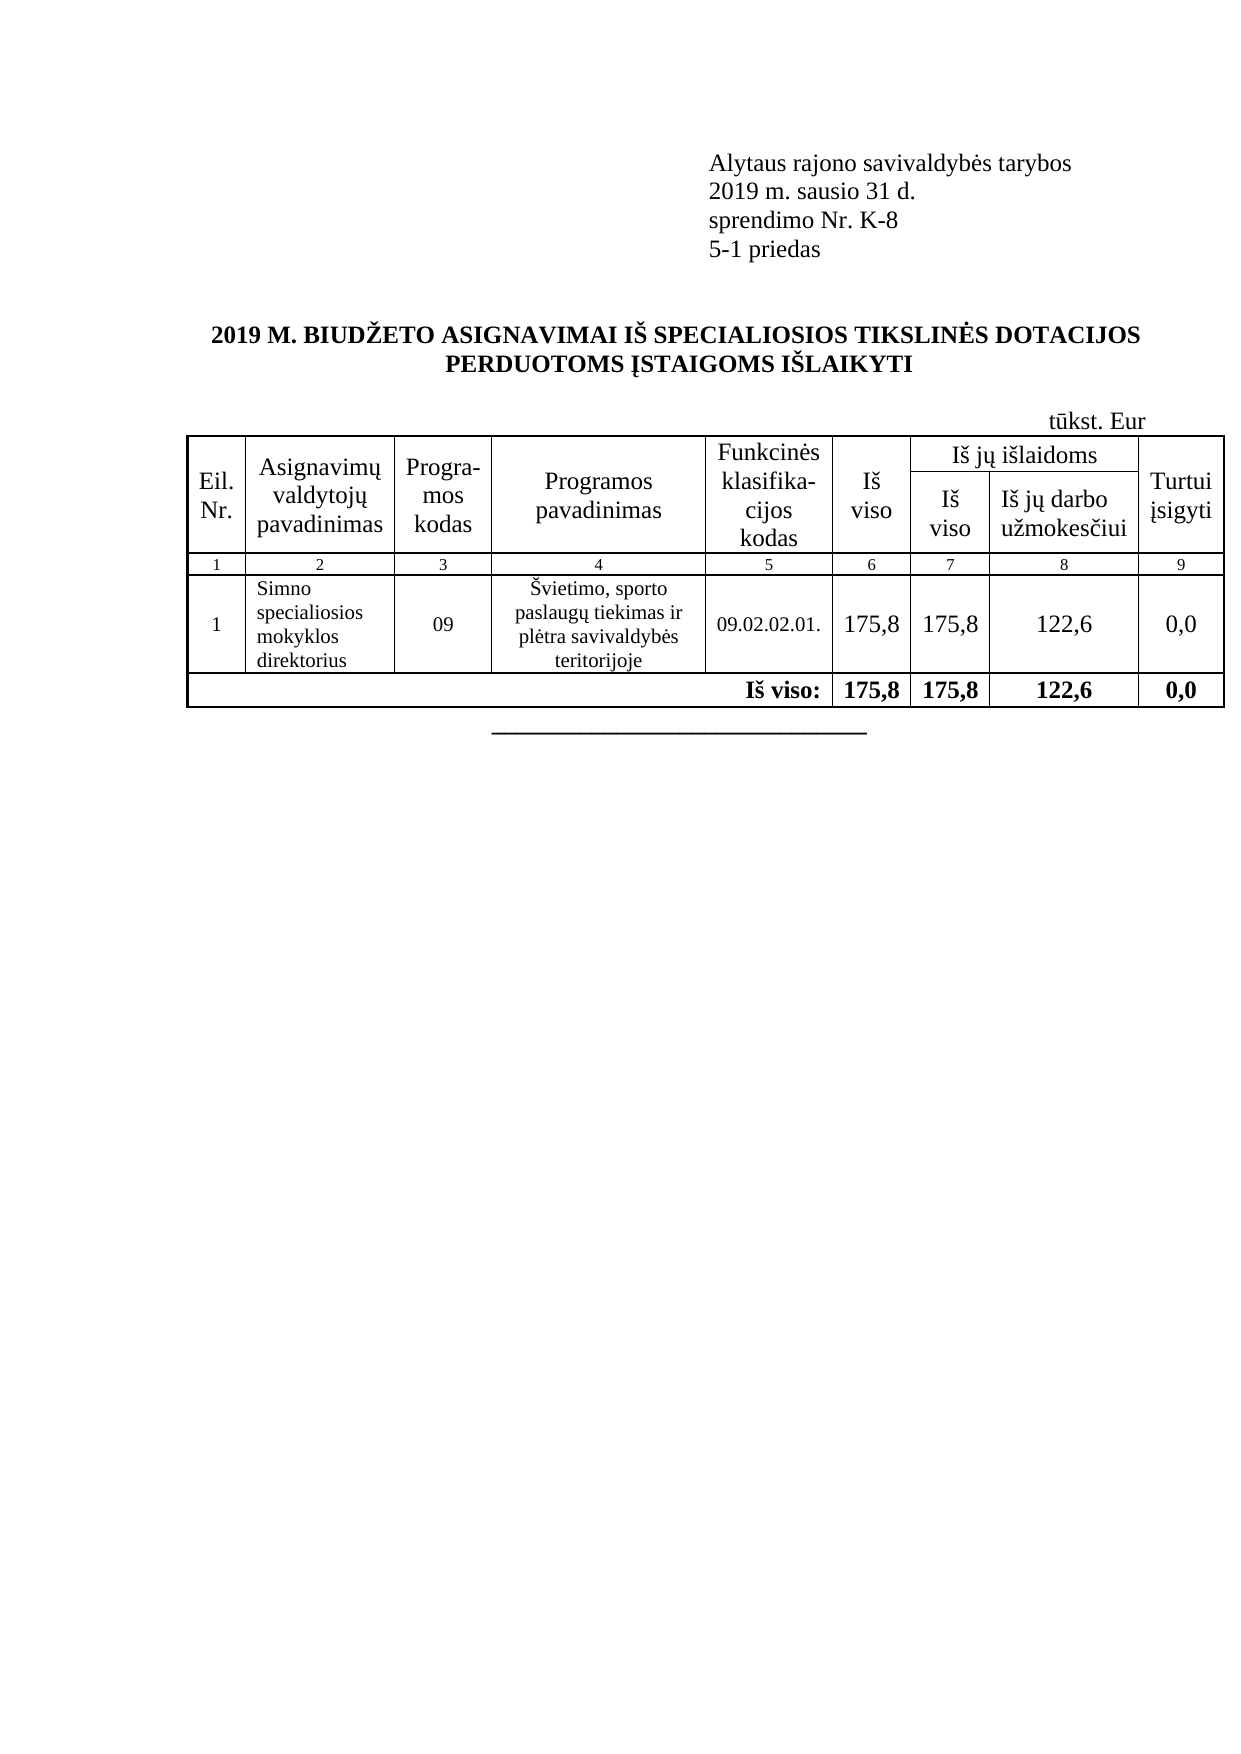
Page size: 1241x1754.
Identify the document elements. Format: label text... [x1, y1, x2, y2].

text tūkst. Eur [316, 406, 1181, 435]
table_cell 175,8 [833, 576, 910, 672]
text Alytaus rajono savivaldybės tarybos [177, 148, 1181, 176]
table_cell 3 [395, 554, 491, 573]
table_cell 09 [395, 576, 491, 672]
table_cell 9 [1139, 554, 1223, 573]
table_header Eil. Nr. [189, 437, 245, 552]
text PERDUOTOMS ĮSTAIGOMS IŠLAIKYTI [177, 349, 1181, 378]
table_header Iš jų išlaidoms [911, 437, 1138, 471]
table_cell Švietimo, sporto paslaugų tiekimas ir plėtra savivaldybės teritorijoje [492, 576, 705, 672]
table_cell 5 [706, 554, 832, 573]
table_cell 8 [990, 554, 1138, 573]
table_cell 6 [833, 554, 910, 573]
table_cell 1 [189, 554, 245, 573]
table_header Progra-mos kodas [395, 437, 491, 552]
table_cell 175,8 [911, 674, 989, 706]
text 5-1 priedas [177, 234, 1181, 263]
table_header Asignavimų valdytojų pavadinimas [246, 437, 394, 552]
table_cell 7 [911, 554, 989, 573]
table_header Funkcinės klasifika-cijos kodas [706, 437, 832, 552]
text ______________________________ [177, 708, 1181, 737]
table_cell 122,6 [990, 576, 1138, 672]
table_cell Iš viso: [189, 674, 832, 706]
text sprendimo Nr. K-8 [177, 205, 1181, 234]
table_header Turtui įsigyti [1139, 437, 1223, 552]
table_cell 175,8 [911, 576, 989, 672]
table_cell Iš jų darbo užmokesčiui [990, 472, 1138, 552]
table_cell 1 [189, 576, 245, 672]
table_cell 175,8 [833, 674, 910, 706]
text 2019 m. sausio 31 d. [177, 176, 1181, 205]
table_cell 4 [492, 554, 705, 573]
table_cell Iš viso [911, 472, 989, 552]
table_cell 2 [246, 554, 394, 573]
table_cell 122,6 [990, 674, 1138, 706]
table_cell 09.02.02.01. [706, 576, 832, 672]
table_header Programos pavadinimas [492, 437, 705, 552]
table_cell 0,0 [1139, 674, 1223, 706]
text 2019 M. BIUDŽETO ASIGNAVIMAI IŠ SPECIALIOSIOS TIKSLINĖS DOTACIJOS [177, 320, 1181, 349]
table_cell 0,0 [1139, 576, 1223, 672]
table_cell Simno specialiosios mokyklos direktorius [246, 576, 394, 672]
table_header Iš viso [833, 437, 910, 552]
